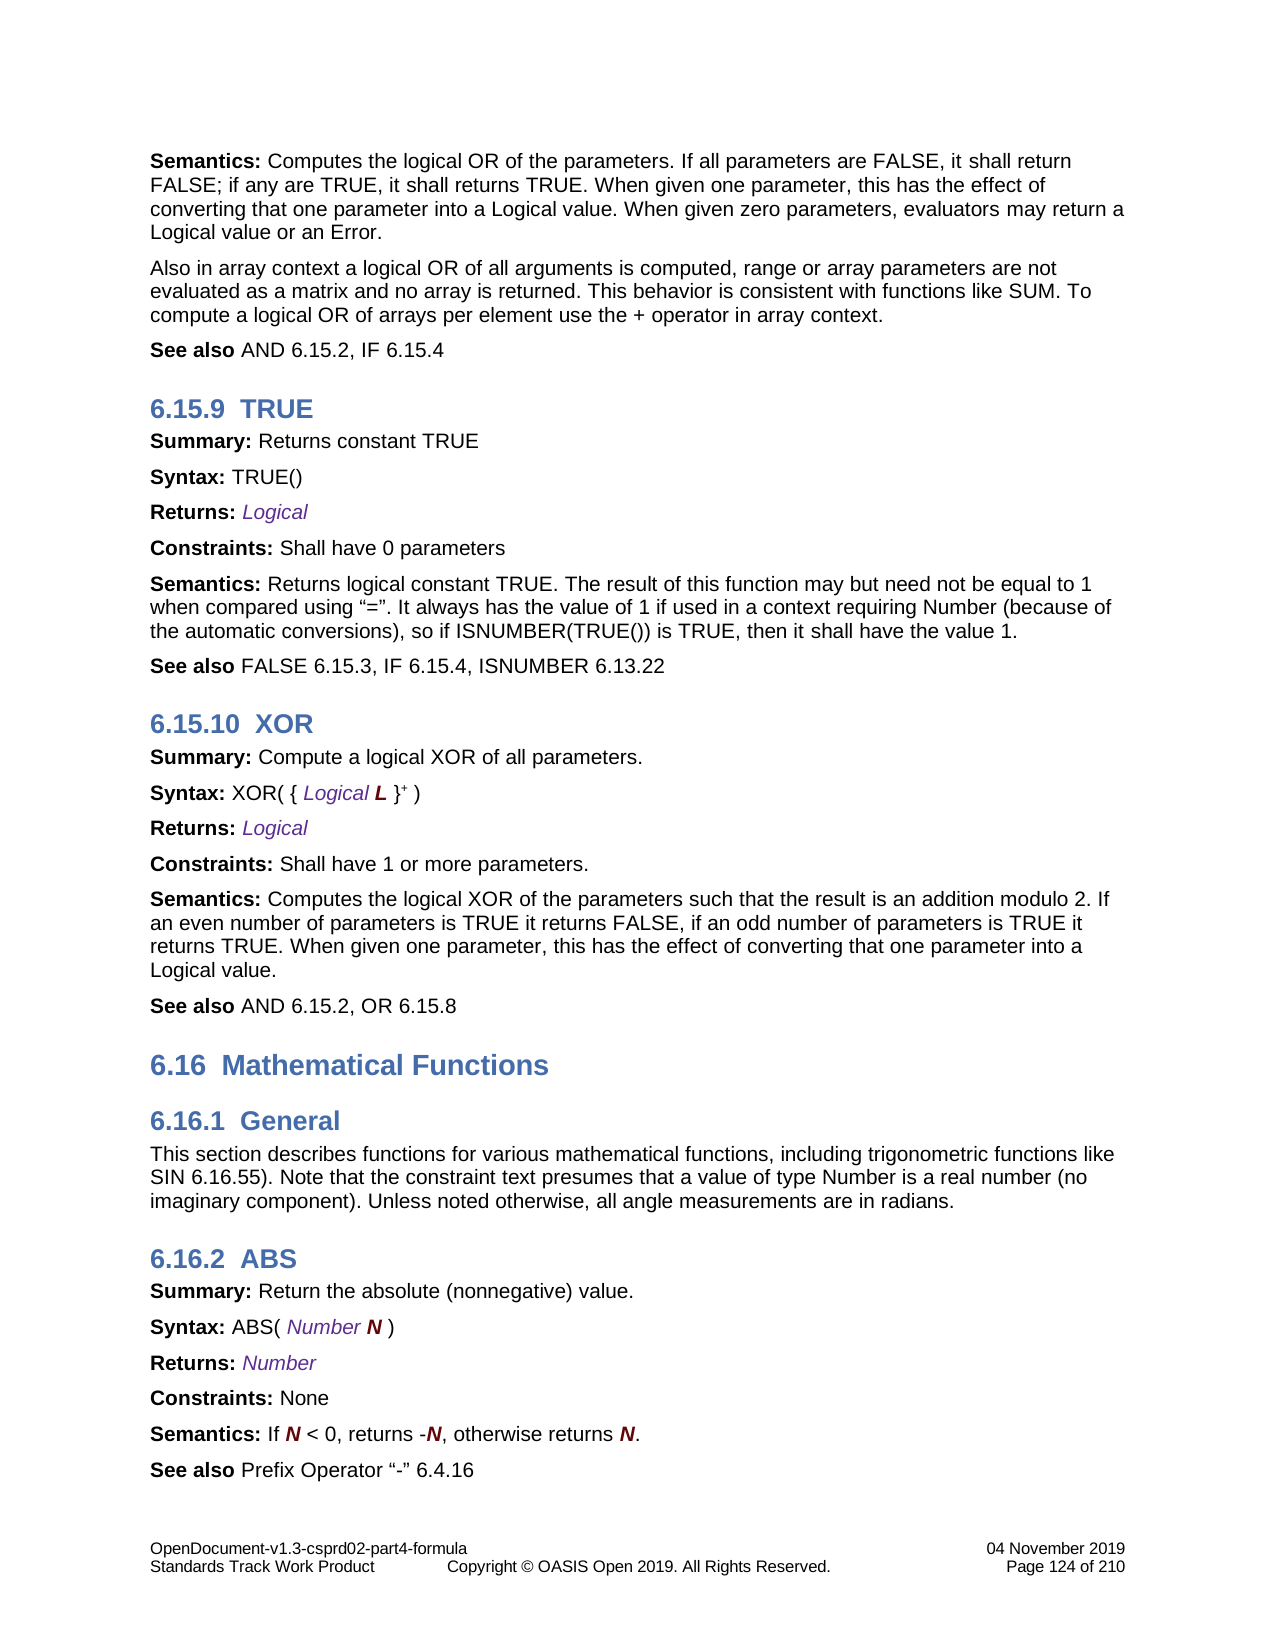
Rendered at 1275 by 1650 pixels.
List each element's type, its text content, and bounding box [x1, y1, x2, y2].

text Summary: Returns constant TRUE [150, 429, 1125, 453]
text Syntax: TRUE() [150, 465, 1125, 489]
text See also AND 6.15.2, OR 6.15.8 [150, 994, 1125, 1018]
text Semantics: Computes the logical XOR of the parameters such that the result is an addition modulo 2. If an even number of parameters is TRUE it returns FALSE, if an odd number of parameters is TRUE it returns TRUE. When given one parameter, this has the effect of converting that one parameter into a Logical value. [150, 888, 1125, 982]
text Also in array context a logical OR of all arguments is computed, range or array parameters are not evaluated as a matrix and no array is returned. This behavior is consistent with functions like SUM. To compute a logical OR of arrays per element use the + operator in array context. [150, 256, 1125, 327]
text Syntax: ABS( Number N ) [150, 1316, 1125, 1339]
text See also Prefix Operator “-” 6.4.16 [150, 1458, 1125, 1482]
text Summary: Compute a logical XOR of all parameters. [150, 745, 1125, 769]
text Semantics: Computes the logical OR of the parameters. If all parameters are FALSE, it shall return FALSE; if any are TRUE, it shall returns TRUE. When given one parameter, this has the effect of converting that one parameter into a Logical value. When given zero parameters, evaluators may return a Logical value or an Error. [150, 150, 1125, 244]
subtitle General [150, 1106, 1125, 1136]
subtitle ABS [150, 1244, 1125, 1274]
text See also FALSE 6.15.3, IF 6.15.4, ISNUMBER 6.13.22 [150, 655, 1125, 678]
text Syntax: XOR( { Logical L }+ ) [150, 781, 1125, 804]
text Constraints: Shall have 1 or more parameters. [150, 852, 1125, 876]
text Returns: Logical [150, 817, 1125, 840]
text See also AND 6.15.2, IF 6.15.4 [150, 339, 1125, 362]
text Constraints: None [150, 1387, 1125, 1410]
text Constraints: Shall have 0 parameters [150, 536, 1125, 560]
text Semantics: If N < 0, returns -N, otherwise returns N. [150, 1422, 1125, 1446]
text Returns: Logical [150, 501, 1125, 524]
subtitle XOR [150, 709, 1125, 739]
subtitle Mathematical Functions [150, 1049, 1125, 1081]
text Returns: Number [150, 1351, 1125, 1375]
text Summary: Return the absolute (nonnegative) value. [150, 1280, 1125, 1303]
text This section describes functions for various mathematical functions, including trigonometric functions like SIN 6.16.55). Note that the constraint text presumes that a value of type Number is a real number (no imaginary component). Unless noted otherwise, all angle measurements are in radians. [150, 1142, 1125, 1213]
text Semantics: Returns logical constant TRUE. The result of this function may but need not be equal to 1 when compared using “=”. It always has the value of 1 if used in a context requiring Number (because of the automatic conversions), so if ISNUMBER(TRUE()) is TRUE, then it shall have the value 1. [150, 572, 1125, 643]
subtitle TRUE [150, 393, 1125, 423]
